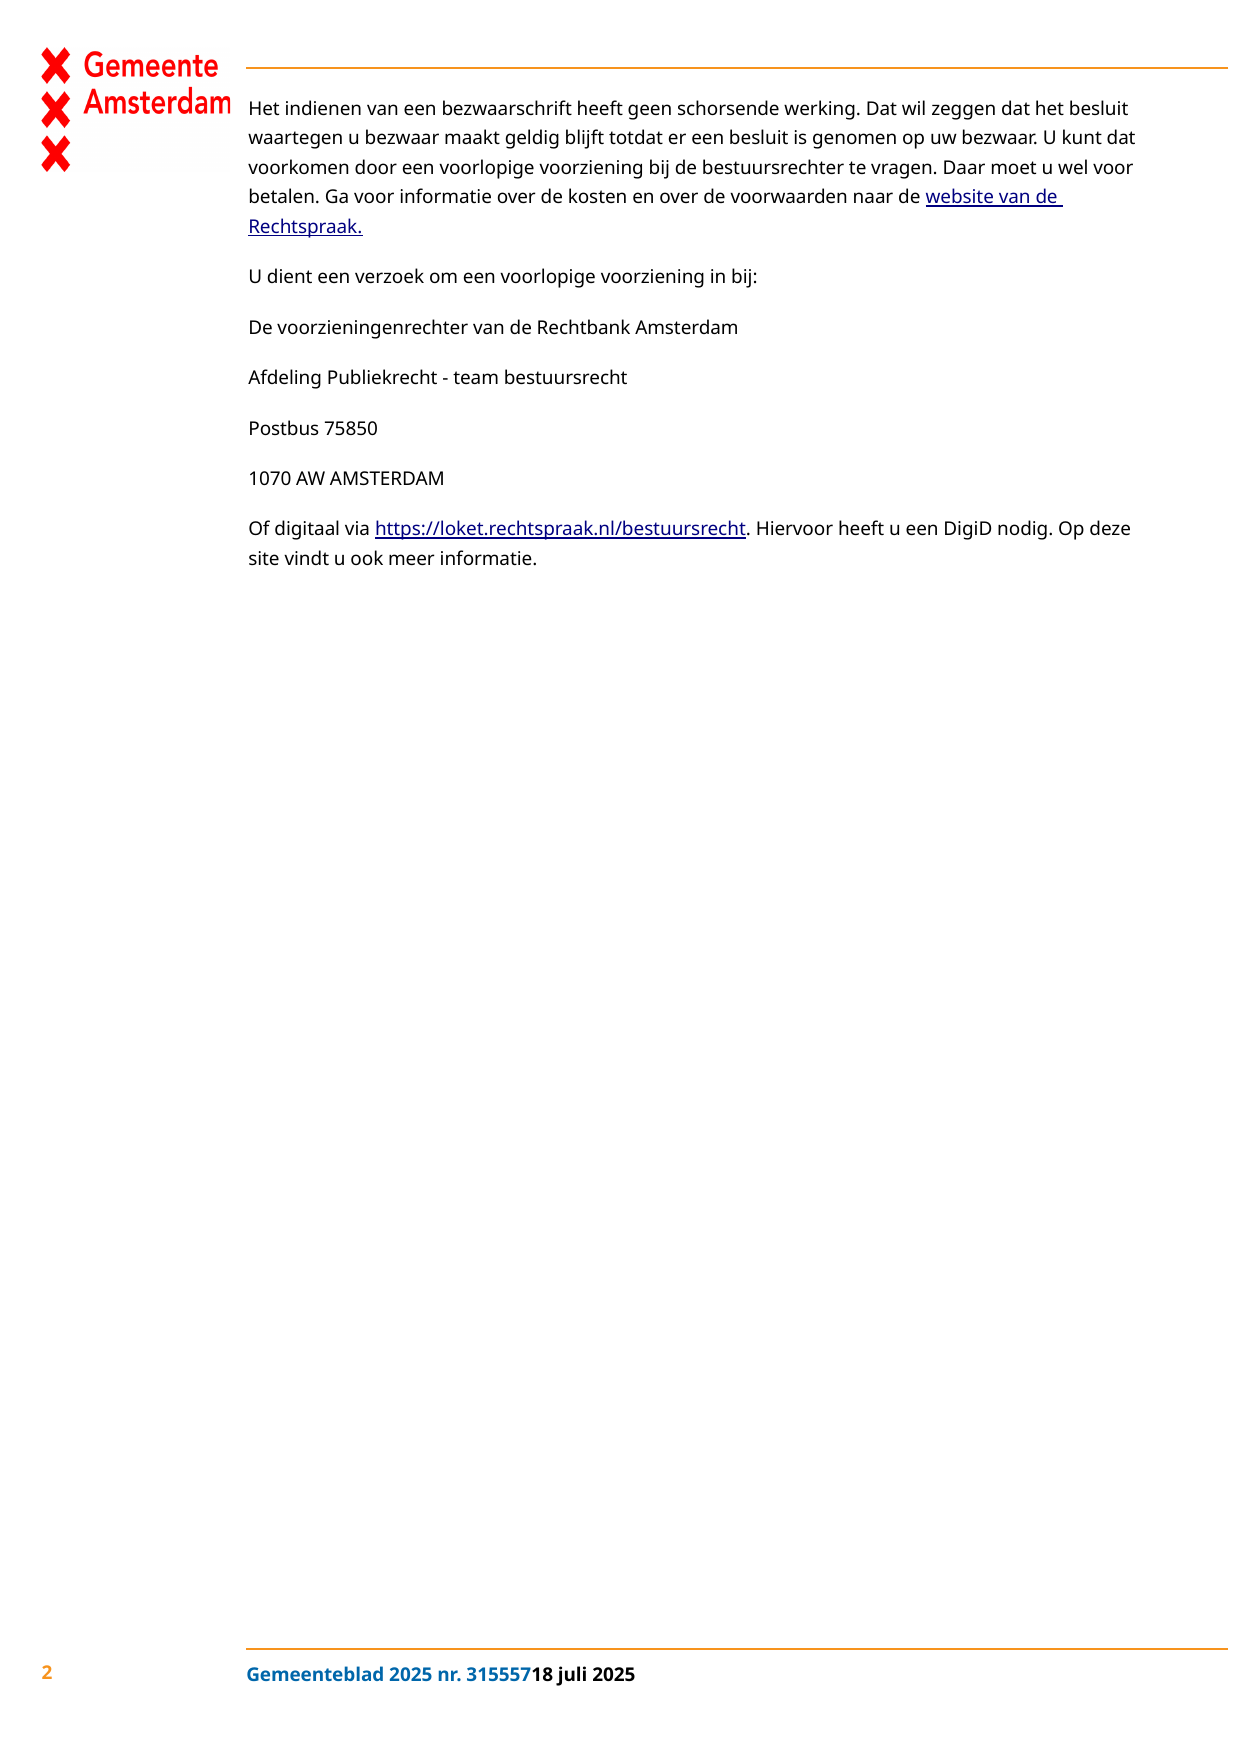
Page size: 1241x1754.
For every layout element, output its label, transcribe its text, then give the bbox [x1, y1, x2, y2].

text 1070 AW AMSTERDAM [248, 465, 1152, 491]
text Het indienen van een bezwaarschrift heeft geen schorsende werking. Dat wil zeggen dat het besluit waartegen u bezwaar maakt geldig blijft totdat er een besluit is genomen op uw bezwaar. U kunt dat voorkomen door een voorlopige voorziening bij de bestuursrechter te vragen. Daar moet u wel voor betalen. Ga voor informatie over de kosten en over de voorwaarden naar de website van de Rechtspraak. [248, 95, 1152, 239]
text U dient een verzoek om een voorlopige voorziening in bij: [248, 263, 1152, 289]
text Afdeling Publiekrecht - team bestuursrecht [248, 364, 1152, 390]
picture [41, 47, 231, 172]
text Of digitaal via https://loket.rechtspraak.nl/bestuursrecht. Hiervoor heeft u een DigiD nodig. Op deze site vindt u ook meer informatie. [248, 516, 1152, 571]
text Postbus 75850 [248, 415, 1152, 441]
text De voorzieningenrechter van de Rechtbank Amsterdam [248, 314, 1152, 340]
